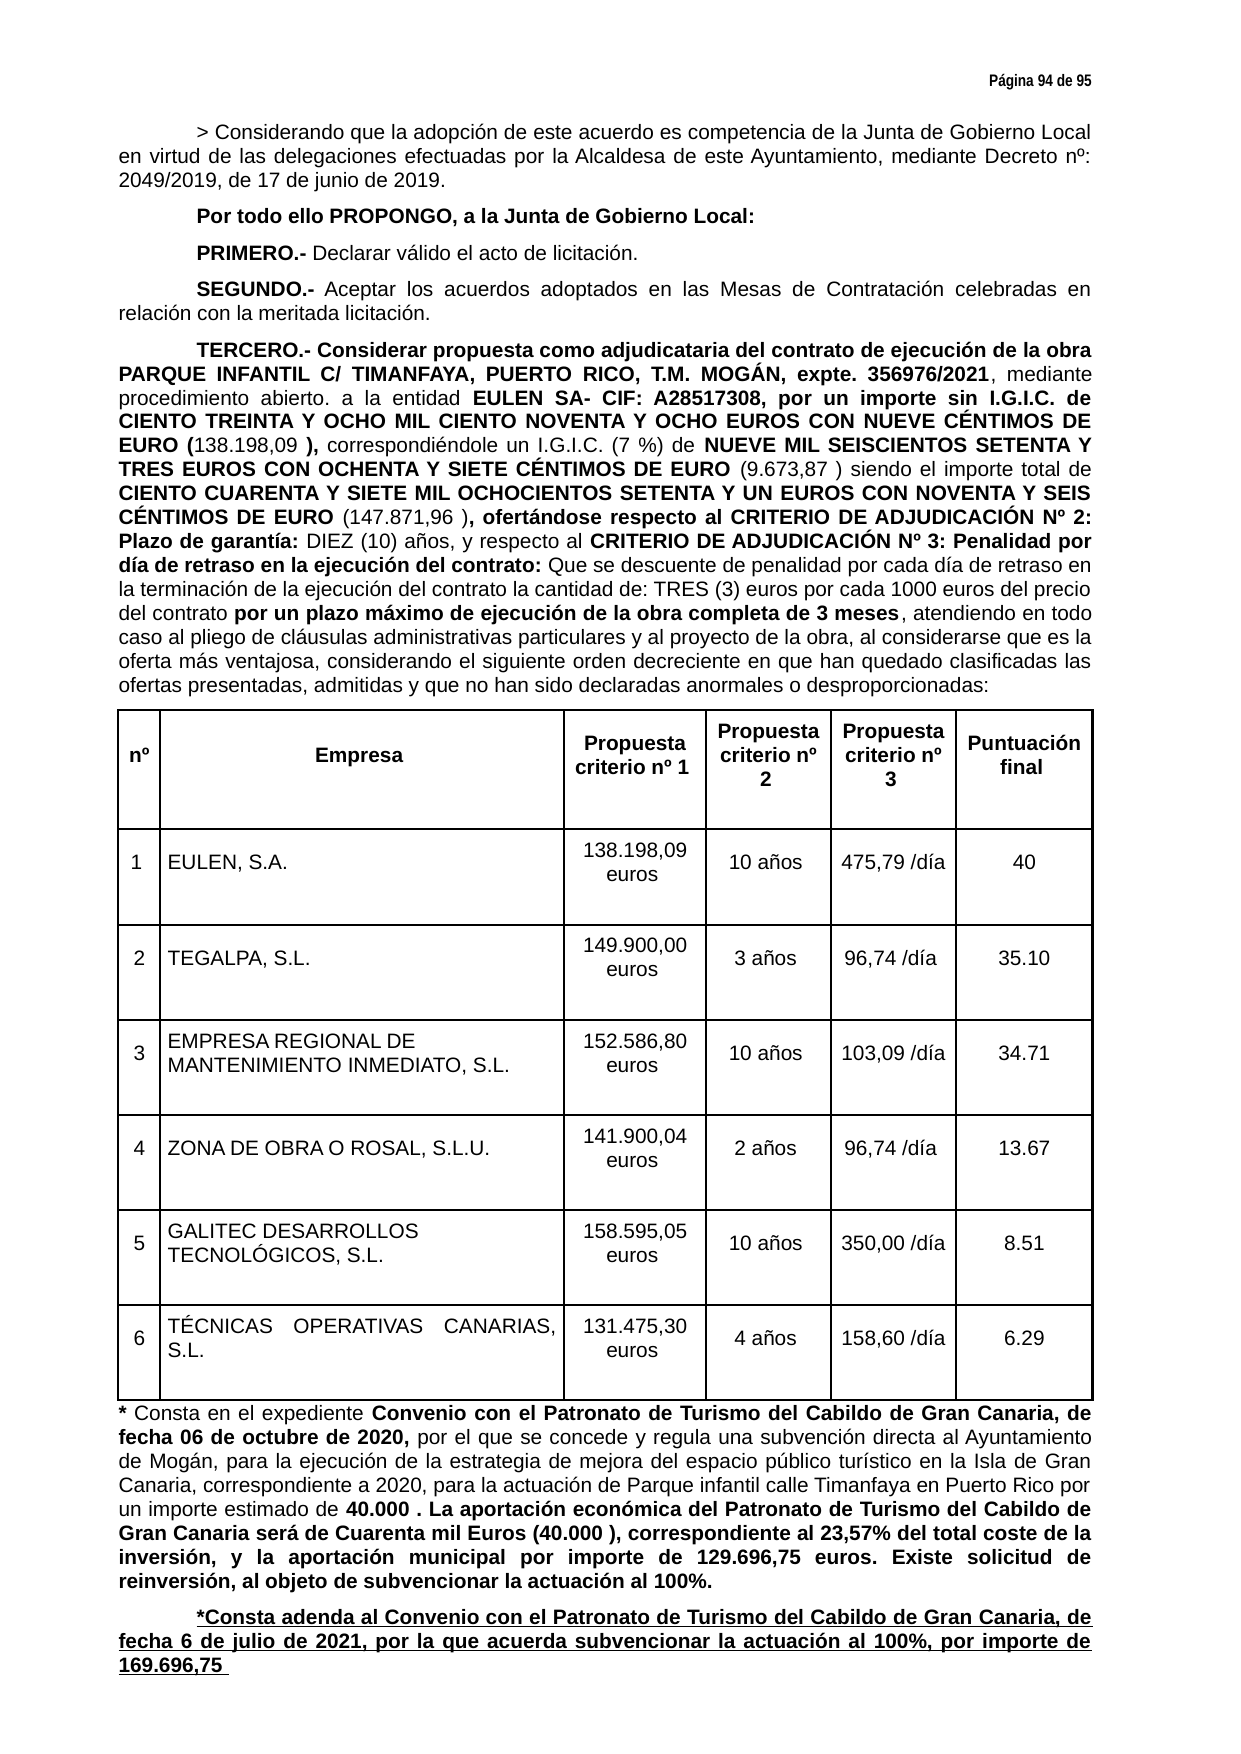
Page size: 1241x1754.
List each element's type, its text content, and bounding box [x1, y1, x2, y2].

table_cell 4 años [707, 1306, 830, 1399]
table_cell 2 años [707, 1116, 830, 1209]
text Por todo ello PROPONGO, a la Junta de Gobierno Local: [118, 204, 1092, 228]
text > Considerando que la adopción de este acuerdo es competencia de la Junta de Gobierno Local en virtud de las delegaciones efectuadas por la Alcaldesa de este Ayuntamiento, mediante Decreto nº: 2049/2019, de 17 de junio de 2019. [118, 120, 1092, 192]
table_cell 10 años [707, 1211, 830, 1304]
table_header Propuesta criterio nº 2 [707, 711, 830, 828]
table_cell 149.900,00 euros [565, 926, 705, 1018]
table_cell 131.475,30 euros [565, 1306, 705, 1399]
text PRIMERO.- Declarar válido el acto de licitación. [118, 241, 1092, 264]
table_cell 3 [119, 1021, 159, 1114]
table_cell 4 [119, 1116, 159, 1209]
table_cell 152.586,80 euros [565, 1021, 705, 1114]
table_cell TEGALPA, S.L. [161, 926, 563, 1018]
text 169.696,75 [118, 1651, 1092, 1677]
table_header Puntuación final [957, 711, 1091, 828]
text *Consta adenda al Convenio con el Patronato de Turismo del Cabildo de Gran Canaria, de fecha 6 de julio de 2021, por la que acuerda subvencionar la actuación al 100%, por importe de [118, 1605, 1092, 1650]
table_cell 158,60 /día [832, 1306, 955, 1399]
table_cell TÉCNICAS OPERATIVAS CANARIAS, S.L. [161, 1306, 563, 1399]
table_cell 8,51 [957, 1211, 1091, 1304]
table_cell 103,09 /día [832, 1021, 955, 1114]
table_cell 138.198,09 euros [565, 830, 705, 923]
table_cell 96,74 /día [832, 926, 955, 1018]
table_cell GALITEC DESARROLLOS TECNOLÓGICOS, S.L. [161, 1211, 563, 1304]
table_cell EMPRESA REGIONAL DE MANTENIMIENTO INMEDIATO, S.L. [161, 1021, 563, 1114]
table_header Propuesta criterio nº 1 [565, 711, 705, 828]
table_cell 350,00 /día [832, 1211, 955, 1304]
table_cell 40 [957, 830, 1091, 923]
table_cell 158.595,05 euros [565, 1211, 705, 1304]
table_cell 6,29 [957, 1306, 1091, 1399]
table_cell 10 años [707, 1021, 830, 1114]
table_cell 96,74 /día [832, 1116, 955, 1209]
table_cell 3 años [707, 926, 830, 1018]
table_cell EULEN, S.A. [161, 830, 563, 923]
table_cell 6 [119, 1306, 159, 1399]
table_cell 141.900,04 euros [565, 1116, 705, 1209]
table_cell 2 [119, 926, 159, 1018]
table_cell 13,67 [957, 1116, 1091, 1209]
text * Consta en el expediente Convenio con el Patronato de Turismo del Cabildo de Gran Canaria, de fecha 06 de octubre de 2020, por el que se concede y regula una subvención directa al Ayuntamiento de Mogán, para la ejecución de la estrategia de mejora del espacio público turístico en la Isla de Gran Canaria, correspondiente a 2020, para la actuación de Parque infantil calle Timanfaya en Puerto Rico por un importe estimado de 40.000 . La aportación económica del Patronato de Turismo del Cabildo de Gran Canaria será de Cuarenta mil Euros (40.000 ), correspondiente al 23,57% del total coste de la inversión, y la aportación municipal por importe de 129.696,75 euros. Existe solicitud de reinversión, al objeto de subvencionar la actuación al 100%. [118, 1401, 1092, 1593]
table_header nº [119, 711, 159, 828]
table_cell 475,79 /día [832, 830, 955, 923]
table_cell 10 años [707, 830, 830, 923]
table_cell 34,71 [957, 1021, 1091, 1114]
table_cell 1 [119, 830, 159, 923]
text SEGUNDO.- Aceptar los acuerdos adoptados en las Mesas de Contratación celebradas en relación con la meritada licitación. [118, 277, 1092, 325]
table_header Propuesta criterio nº 3 [832, 711, 955, 828]
text TERCERO.- Considerar propuesta como adjudicataria del contrato de ejecución de la obra PARQUE INFANTIL C/ TIMANFAYA, PUERTO RICO, T.M. MOGÁN, expte. 356976/2021, mediante procedimiento abierto. a la entidad EULEN SA- CIF: A28517308, por un importe sin I.G.I.C. de CIENTO TREINTA Y OCHO MIL CIENTO NOVENTA Y OCHO EUROS CON NUEVE CÉNTIMOS DE EURO (138.198,09 ), correspondiéndole un I.G.I.C. (7 %) de NUEVE MIL SEISCIENTOS SETENTA Y TRES EUROS CON OCHENTA Y SIETE CÉNTIMOS DE EURO (9.673,87 ) siendo el importe total de CIENTO CUARENTA Y SIETE MIL OCHOCIENTOS SETENTA Y UN EUROS CON NOVENTA Y SEIS CÉNTIMOS DE EURO (147.871,96 ), ofertándose respecto al CRITERIO DE ADJUDICACIÓN Nº 2: Plazo de garantía: DIEZ (10) años, y respecto al CRITERIO DE ADJUDICACIÓN Nº 3: Penalidad por día de retraso en la ejecución del contrato: Que se descuente de penalidad por cada día de retraso en la terminación de la ejecución del contrato la cantidad de: TRES (3) euros por cada 1000 euros del precio del contrato por un plazo máximo de ejecución de la obra completa de 3 meses, atendiendo en todo caso al pliego de cláusulas administrativas particulares y al proyecto de la obra, al considerarse que es la oferta más ventajosa, considerando el siguiente orden decreciente en que han quedado clasificadas las ofertas presentadas, admitidas y que no han sido declaradas anormales o desproporcionadas: [118, 337, 1092, 697]
table_header Empresa [161, 711, 563, 828]
table_cell ZONA DE OBRA O ROSAL, S.L.U. [161, 1116, 563, 1209]
table_cell 5 [119, 1211, 159, 1304]
table_cell 35,10 [957, 926, 1091, 1018]
